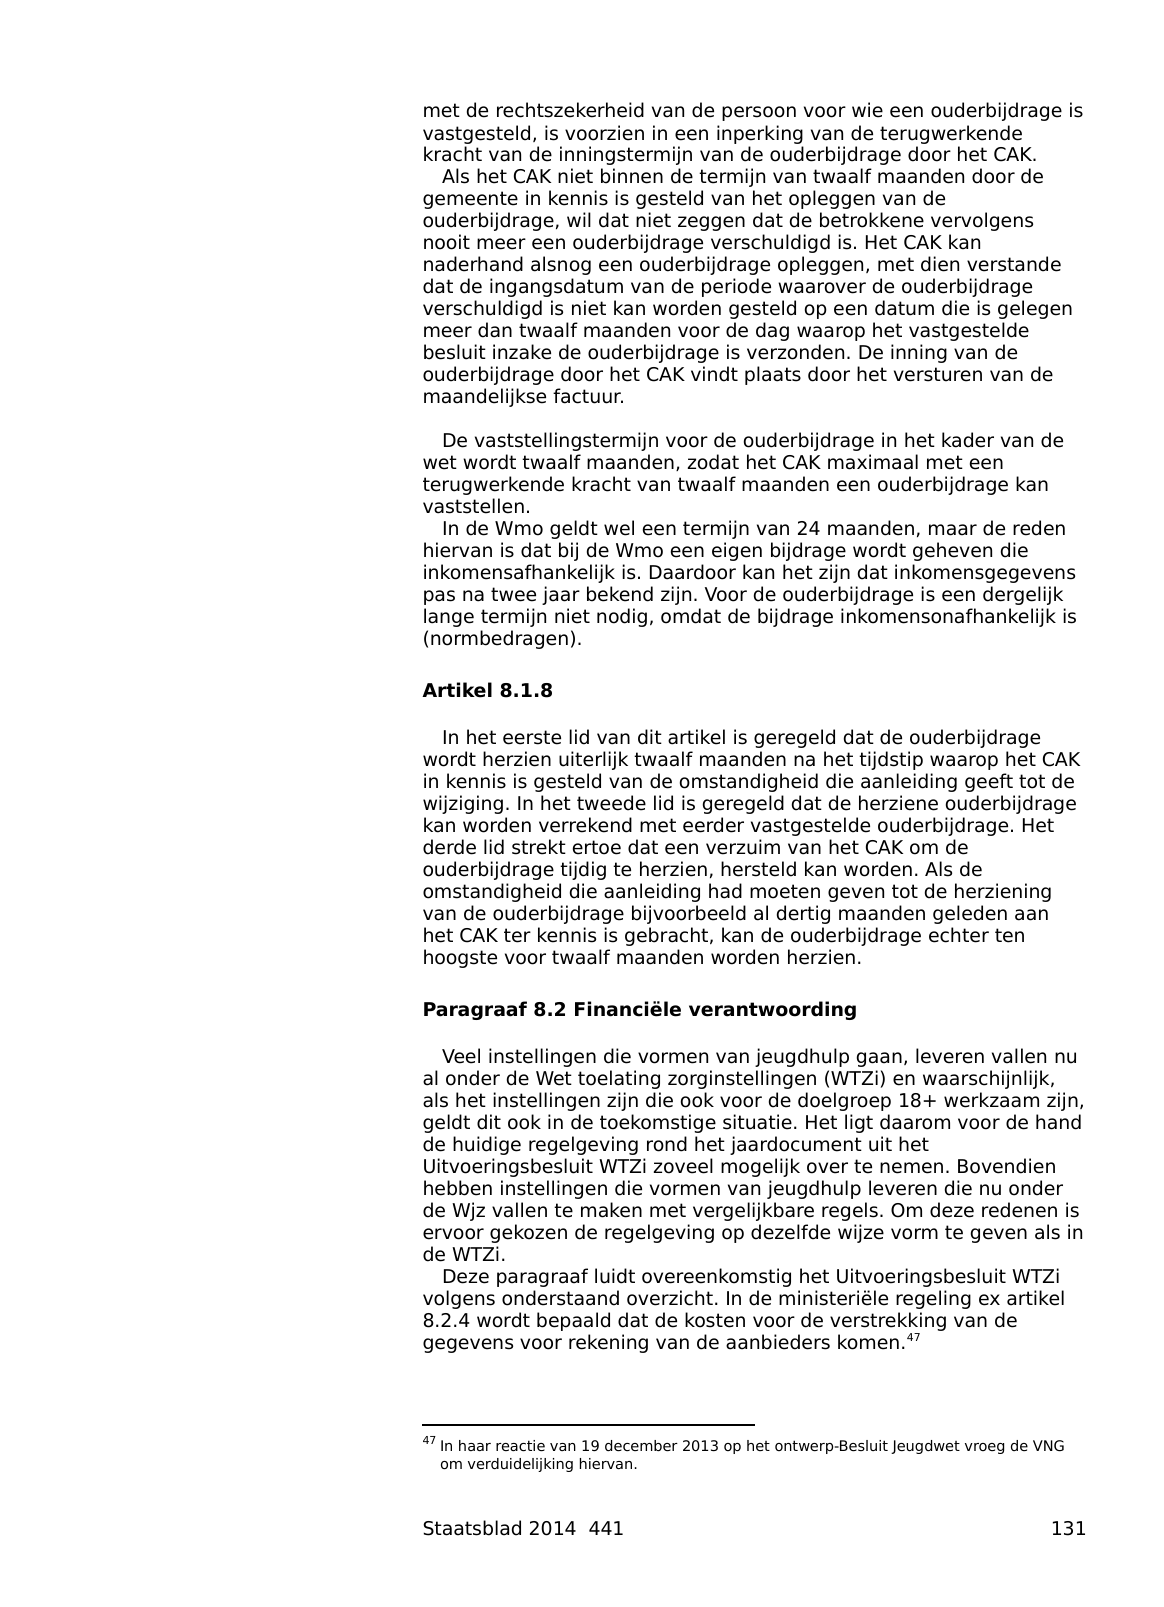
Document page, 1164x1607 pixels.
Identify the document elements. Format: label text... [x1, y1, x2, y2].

text In het eerste lid van dit artikel is geregeld dat de ouderbijdrage wordt herzien uiterlijk twaalf maanden na het tijdstip waarop het CAK in kennis is gesteld van de omstandigheid die aanleiding geeft tot de wijziging. In het tweede lid is geregeld dat de herziene ouderbijdrage kan worden verrekend met eerder vastgestelde ouderbijdrage. Het derde lid strekt ertoe dat een verzuim van het CAK om de ouderbijdrage tijdig te herzien, hersteld kan worden. Als de omstandigheid die aanleiding had moeten geven tot de herziening van de ouderbijdrage bijvoorbeeld al dertig maanden geleden aan het CAK ter kennis is gebracht, kan de ouderbijdrage echter ten hoogste voor twaalf maanden worden herzien. [422, 727, 1087, 969]
subtitle Artikel 8.1.8 [422, 680, 1087, 702]
text Als het CAK niet binnen de termijn van twaalf maanden door de gemeente in kennis is gesteld van het opleggen van de ouderbijdrage, wil dat niet zeggen dat de betrokkene vervolgens nooit meer een ouderbijdrage verschuldigd is. Het CAK kan naderhand alsnog een ouderbijdrage opleggen, met dien verstande dat de ingangsdatum van de periode waarover de ouderbijdrage verschuldigd is niet kan worden gesteld op een datum die is gelegen meer dan twaalf maanden voor de dag waarop het vastgestelde besluit inzake de ouderbijdrage is verzonden. De inning van de ouderbijdrage door het CAK vindt plaats door het versturen van de maandelijkse factuur. [422, 166, 1087, 408]
text Veel instellingen die vormen van jeugdhulp gaan, leveren vallen nu al onder de Wet toelating zorginstellingen (WTZi) en waarschijnlijk, als het instellingen zijn die ook voor de doelgroep 18+ werkzaam zijn, geldt dit ook in de toekomstige situatie. Het ligt daarom voor de hand de huidige regelgeving rond het jaardocument uit het Uitvoeringsbesluit WTZi zoveel mogelijk over te nemen. Bovendien hebben instellingen die vormen van jeugdhulp leveren die nu onder de Wjz vallen te maken met vergelijkbare regels. Om deze redenen is ervoor gekozen de regelgeving op dezelfde wijze vorm te geven als in de WTZi. [422, 1046, 1087, 1266]
text met de rechtszekerheid van de persoon voor wie een ouderbijdrage is vastgesteld, is voorzien in een inperking van de terugwerkende kracht van de inningstermijn van de ouderbijdrage door het CAK. [422, 100, 1087, 166]
text De vaststellingstermijn voor de ouderbijdrage in het kader van de wet wordt twaalf maanden, zodat het CAK maximaal met een terugwerkende kracht van twaalf maanden een ouderbijdrage kan vaststellen. [422, 430, 1087, 518]
text In de Wmo geldt wel een termijn van 24 maanden, maar de reden hiervan is dat bij de Wmo een eigen bijdrage wordt geheven die inkomensafhankelijk is. Daardoor kan het zijn dat inkomensgegevens pas na twee jaar bekend zijn. Voor de ouderbijdrage is een dergelijk lange termijn niet nodig, omdat de bijdrage inkomensonafhankelijk is (normbedragen). [422, 518, 1087, 650]
text Deze paragraaf luidt overeenkomstig het Uitvoeringsbesluit WTZi volgens onderstaand overzicht. In de ministeriële regeling ex artikel 8.2.4 wordt bepaald dat de kosten voor de verstrekking van de gegevens voor rekening van de aanbieders komen. [422, 1266, 1087, 1353]
text In haar reactie van 19 december 2013 op het ontwerp-Besluit Jeugdwet vroeg de VNG om verduidelijking hiervan. [422, 1434, 1087, 1473]
subtitle Paragraaf 8.2 Financiële verantwoording [422, 999, 1087, 1021]
